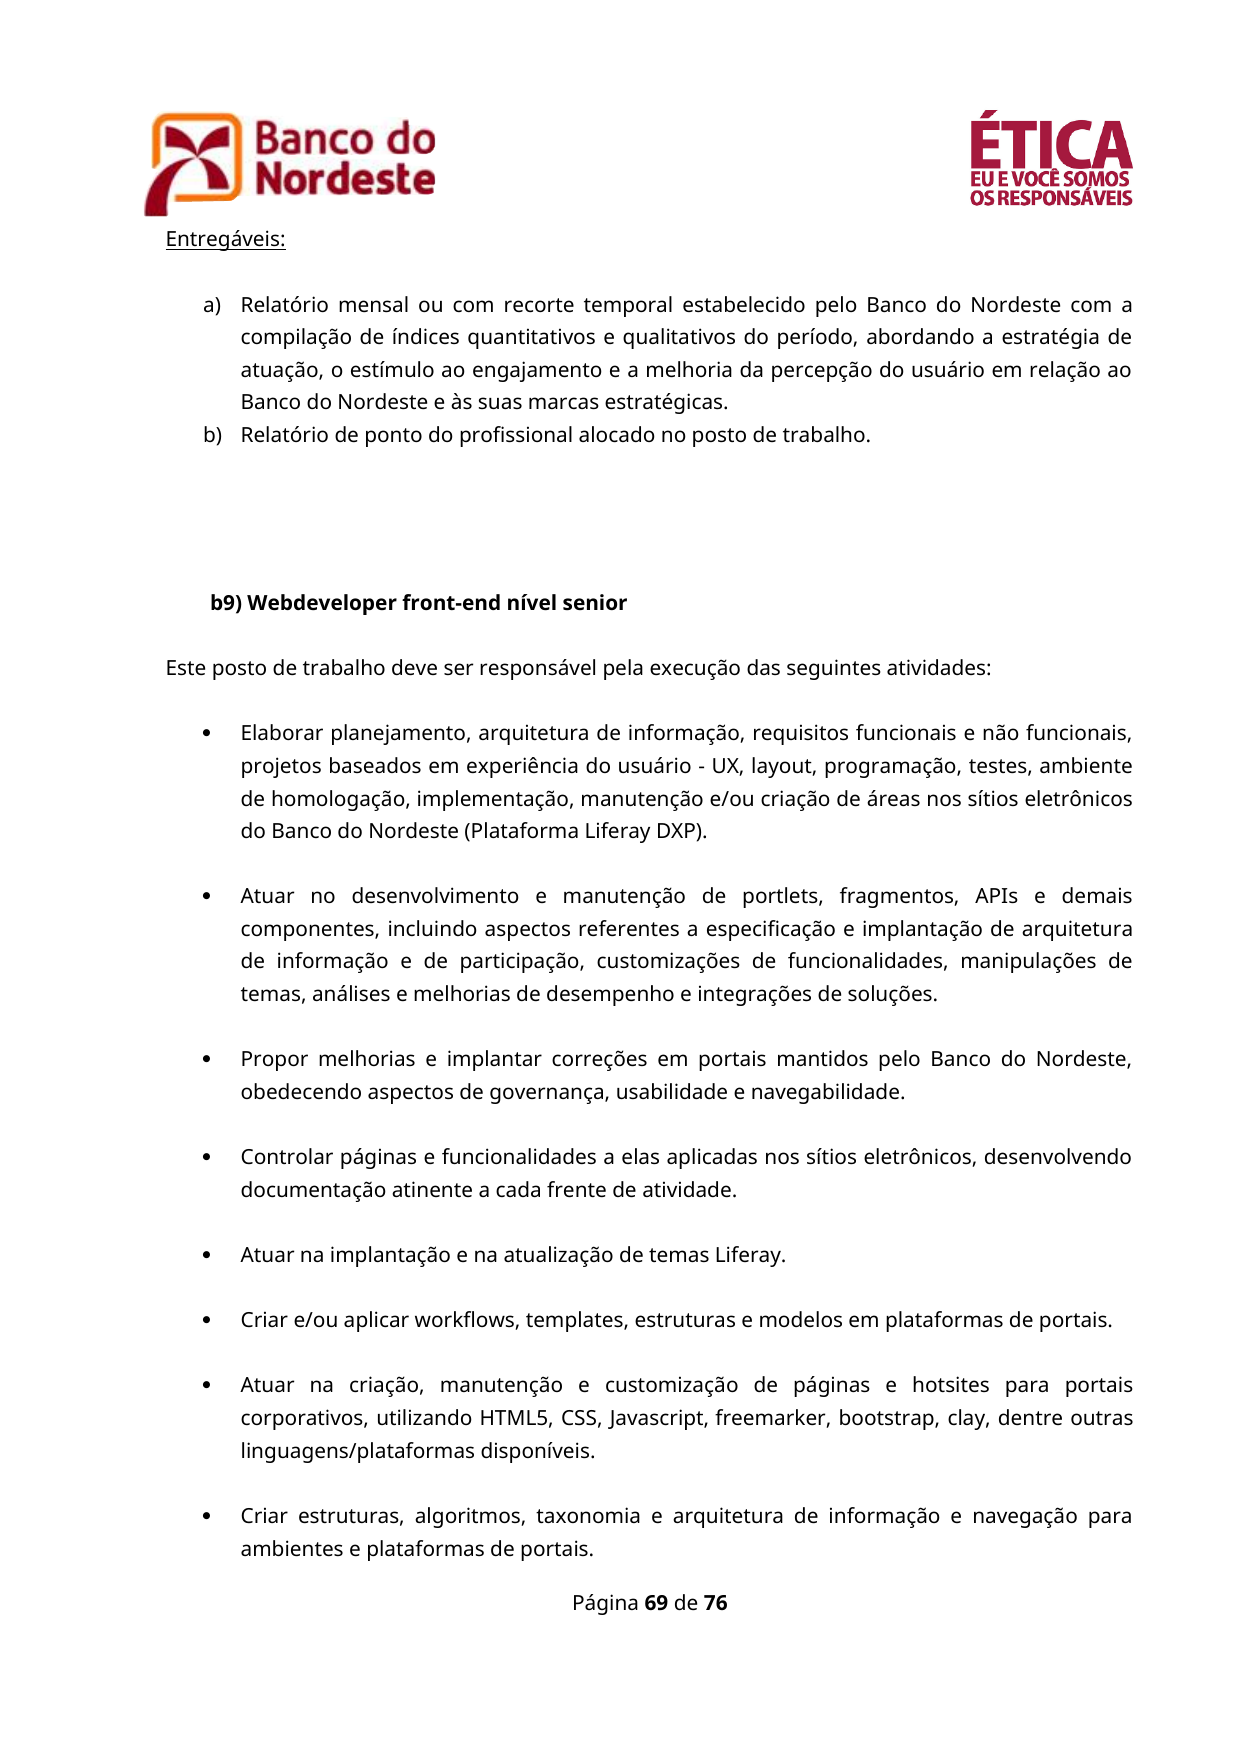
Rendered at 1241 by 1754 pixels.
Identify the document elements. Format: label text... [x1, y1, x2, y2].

list Relatório de ponto do profissional alocado no posto de trabalho. [203, 420, 1134, 448]
list Entregáveis: [165, 224, 1134, 253]
list Controlar páginas e funcionalidades a elas aplicadas nos sítios eletrônicos, desenvolvendo documentação atinente a cada frente de atividade. [203, 1142, 1134, 1203]
list b9) Webdeveloper front-end nível senior [210, 588, 1134, 616]
list Este posto de trabalho deve ser responsável pela execução das seguintes atividades: [165, 653, 1134, 682]
list Atuar no desenvolvimento e manutenção de portlets, fragmentos, APIs e demais componentes, incluindo aspectos referentes a especificação e implantação de arquitetura de informação e de participação, customizações de funcionalidades, manipulações de temas, análises e melhorias de desempenho e integrações de soluções. [203, 881, 1134, 1008]
list Relatório mensal ou com recorte temporal estabelecido pelo Banco do Nordeste com a compilação de índices quantitativos e qualitativos do período, abordando a estratégia de atuação, o estímulo ao engajamento e a melhoria da percepção do usuário em relação ao Banco do Nordeste e às suas marcas estratégicas. [203, 290, 1134, 416]
list Elaborar planejamento, arquitetura de informação, requisitos funcionais e não funcionais, projetos baseados em experiência do usuário - UX, layout, programação, testes, ambiente de homologação, implementação, manutenção e/ou criação de áreas nos sítios eletrônicos do Banco do Nordeste (Plataforma Liferay DXP). [203, 718, 1134, 845]
list Criar e/ou aplicar workflows, templates, estruturas e modelos em plataformas de portais. [203, 1305, 1134, 1334]
list Propor melhorias e implantar correções em portais mantidos pelo Banco do Nordeste, obedecendo aspectos de governança, usabilidade e navegabilidade. [203, 1044, 1134, 1106]
list Criar estruturas, algoritmos, taxonomia e arquitetura de informação e navegação para ambientes e plataformas de portais. [203, 1501, 1134, 1562]
list Atuar na implantação e na atualização de temas Liferay. [203, 1240, 1134, 1268]
list Atuar na criação, manutenção e customização de páginas e hotsites para portais corporativos, utilizando HTML5, CSS, Javascript, freemarker, bootstrap, clay, dentre outras linguagens/plataformas disponíveis. [203, 1371, 1134, 1464]
